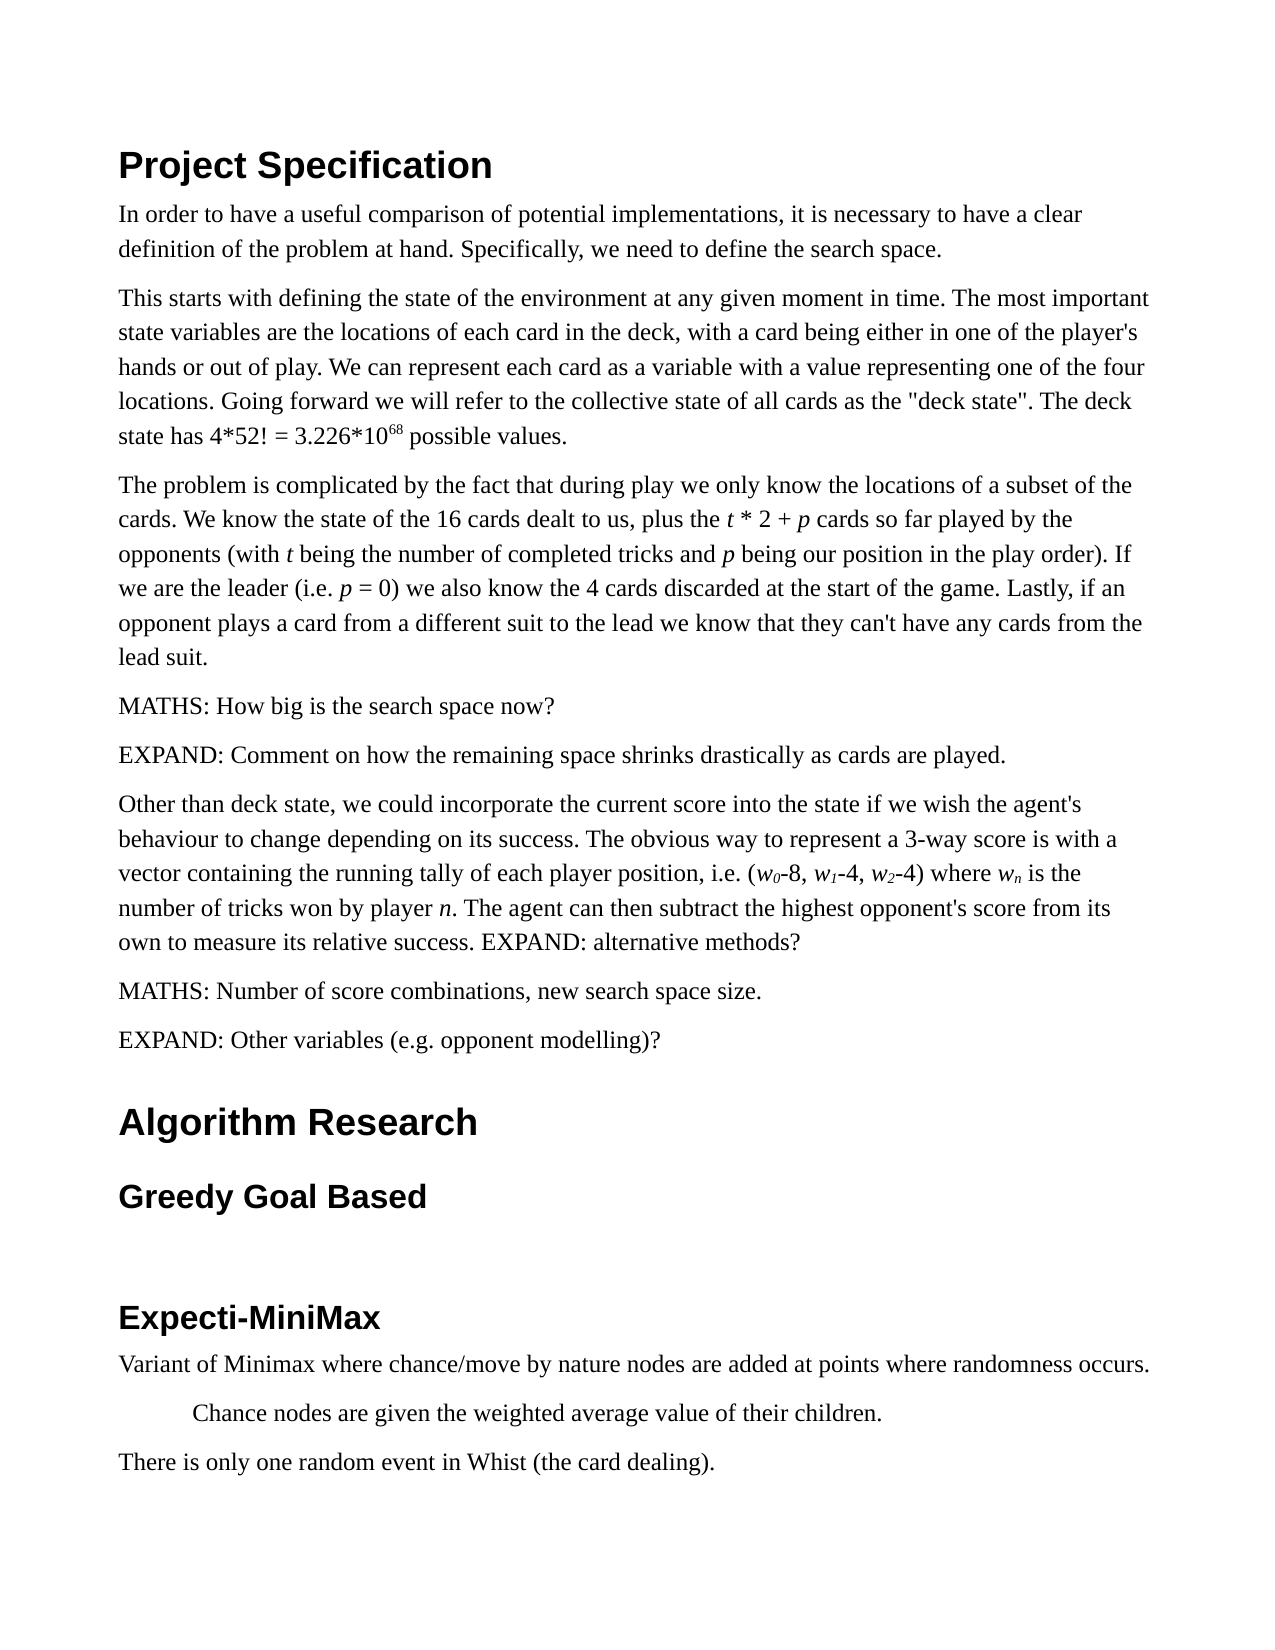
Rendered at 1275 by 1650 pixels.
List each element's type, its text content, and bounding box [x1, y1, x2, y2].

text Other than deck state, we could incorporate the current score into the state if we wish the agent's behaviour to change depending on its success. The obvious way to represent a 3-way score is with a vector containing the running tally of each player position, i.e. (w0-8, w1-4, w2-4) where wn is the number of tricks won by player n. The agent can then subtract the highest opponent's score from its own to measure its relative success. EXPAND: alternative methods? [118, 789, 1157, 956]
text Chance nodes are given the weighted average value of their children. [192, 1398, 1157, 1426]
text Variant of Minimax where chance/move by nature nodes are added at points where randomness occurs. [118, 1349, 1157, 1377]
text EXPAND: Other variables (e.g. opponent modelling)? [118, 1025, 1157, 1054]
text MATHS: Number of score combinations, new search space size. [118, 976, 1157, 1005]
text There is only one random event in Whist (the card dealing). [118, 1447, 1157, 1476]
text EXPAND: Comment on how the remaining space shrinks drastically as cards are played. [118, 740, 1157, 769]
subtitle Algorithm Research [118, 1099, 1157, 1143]
text This starts with defining the state of the environment at any given moment in time. The most important state variables are the locations of each card in the deck, with a card being either in one of the player's hands or out of play. We can represent each card as a variable with a value representing one of the four locations. Going forward we will refer to the collective state of all cards as the "deck state". The deck state has 4*52! = 3.226*1068 possible values. [118, 283, 1157, 449]
subtitle Expecti-MiniMax [118, 1297, 1157, 1336]
text MATHS: How big is the search space now? [118, 691, 1157, 720]
text The problem is complicated by the fact that during play we only know the locations of a subset of the cards. We know the state of the 16 cards dealt to us, plus the t * 2 + p cards so far played by the opponents (with t being the number of completed tricks and p being our position in the play order). If we are the leader (i.e. p = 0) we also know the 4 cards discarded at the start of the game. Lastly, if an opponent plays a card from a different suit to the lead we know that they can't have any cards from the lead suit. [118, 470, 1157, 671]
subtitle Project Specification [118, 143, 1157, 187]
subtitle Greedy Goal Based [118, 1176, 1157, 1215]
text In order to have a useful comparison of potential implementations, it is necessary to have a clear definition of the problem at hand. Specifically, we need to define the search space. [118, 199, 1157, 262]
